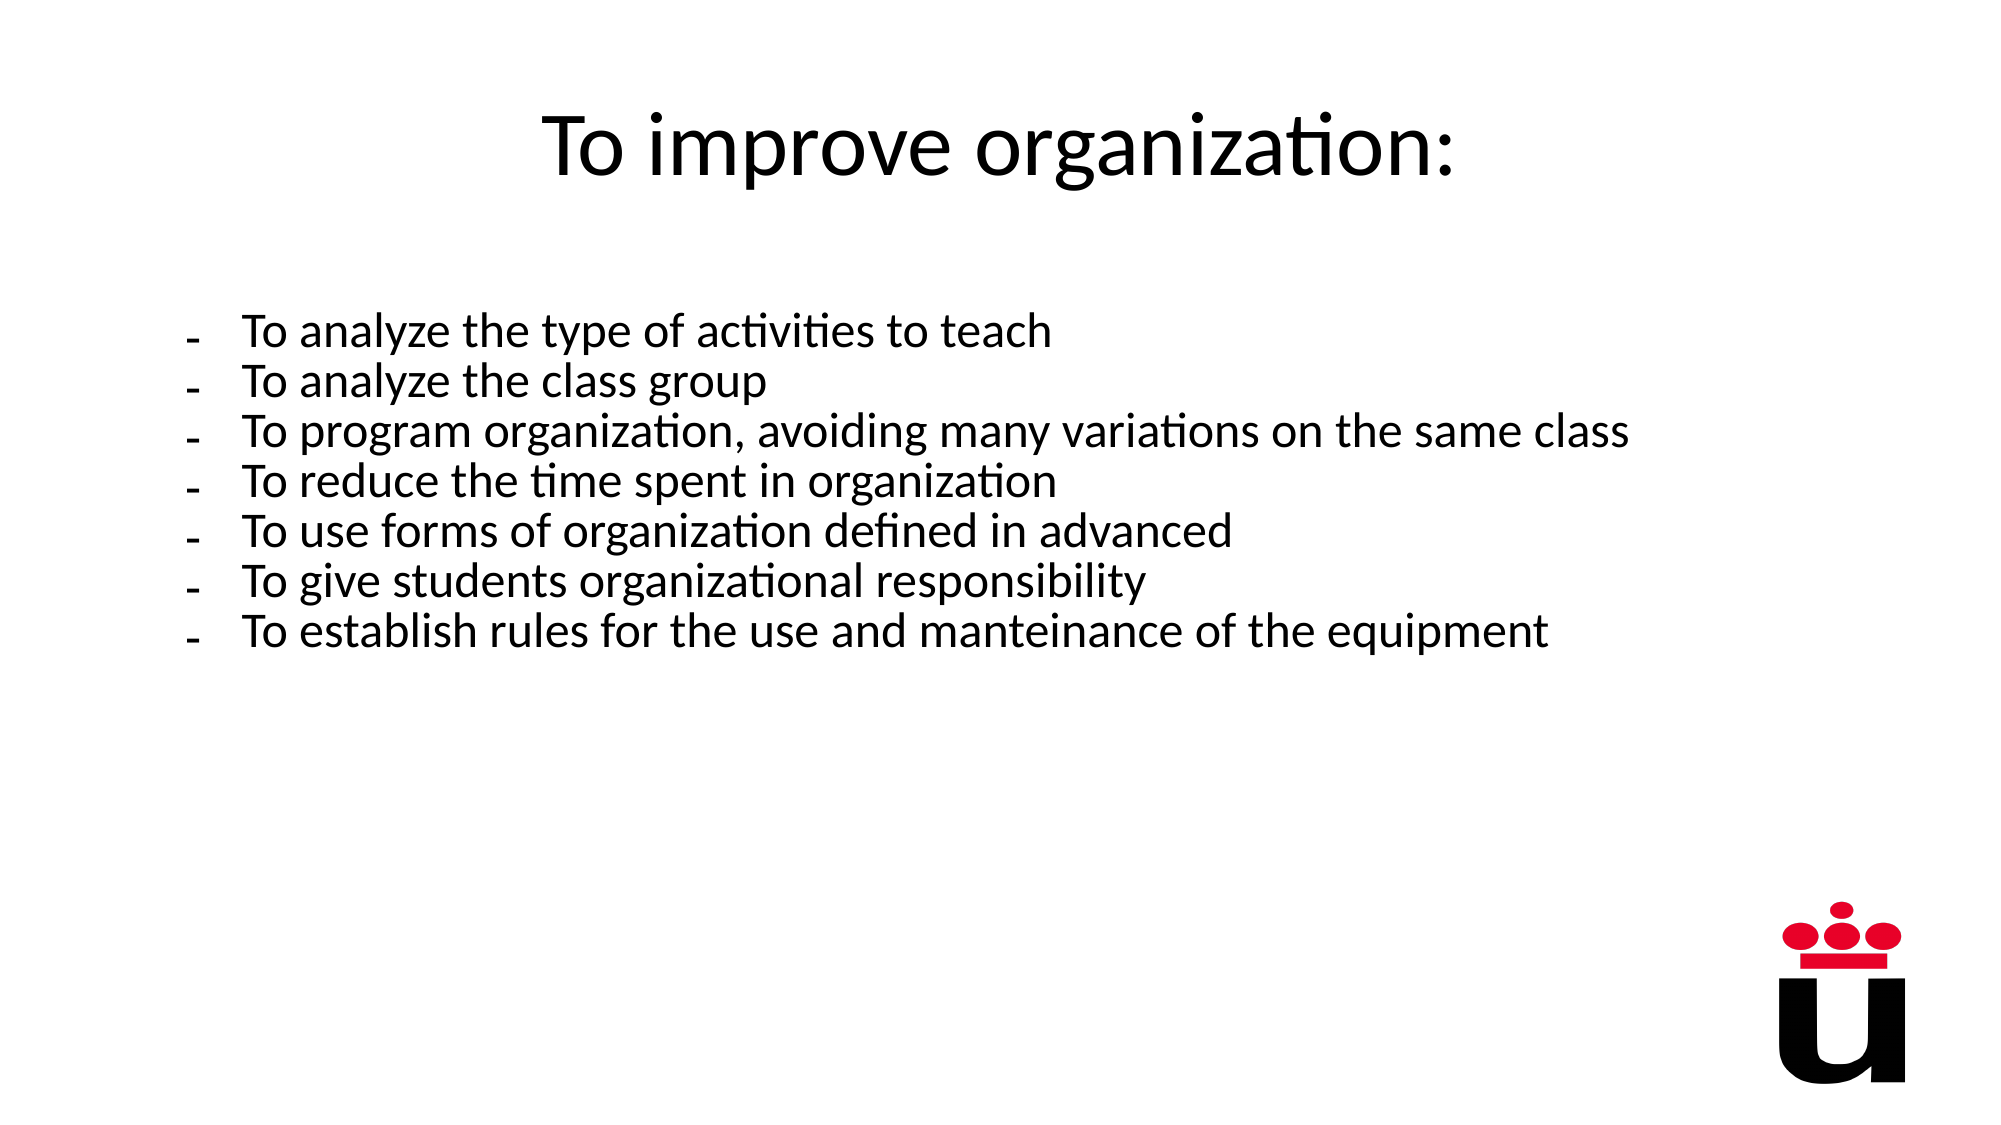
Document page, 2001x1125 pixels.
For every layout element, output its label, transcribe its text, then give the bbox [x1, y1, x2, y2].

text_box To analyze the type of activities to teach To analyze the class group To program organization, avoiding many variations on the same class To reduce the time spent in organization To use forms of organization defined in advanced To give students organizational responsibility To establish rules for the use and manteinance of the equipment [170, 302, 1900, 864]
title To improve organization: [99, 45, 1900, 233]
picture [1646, 887, 2000, 1104]
